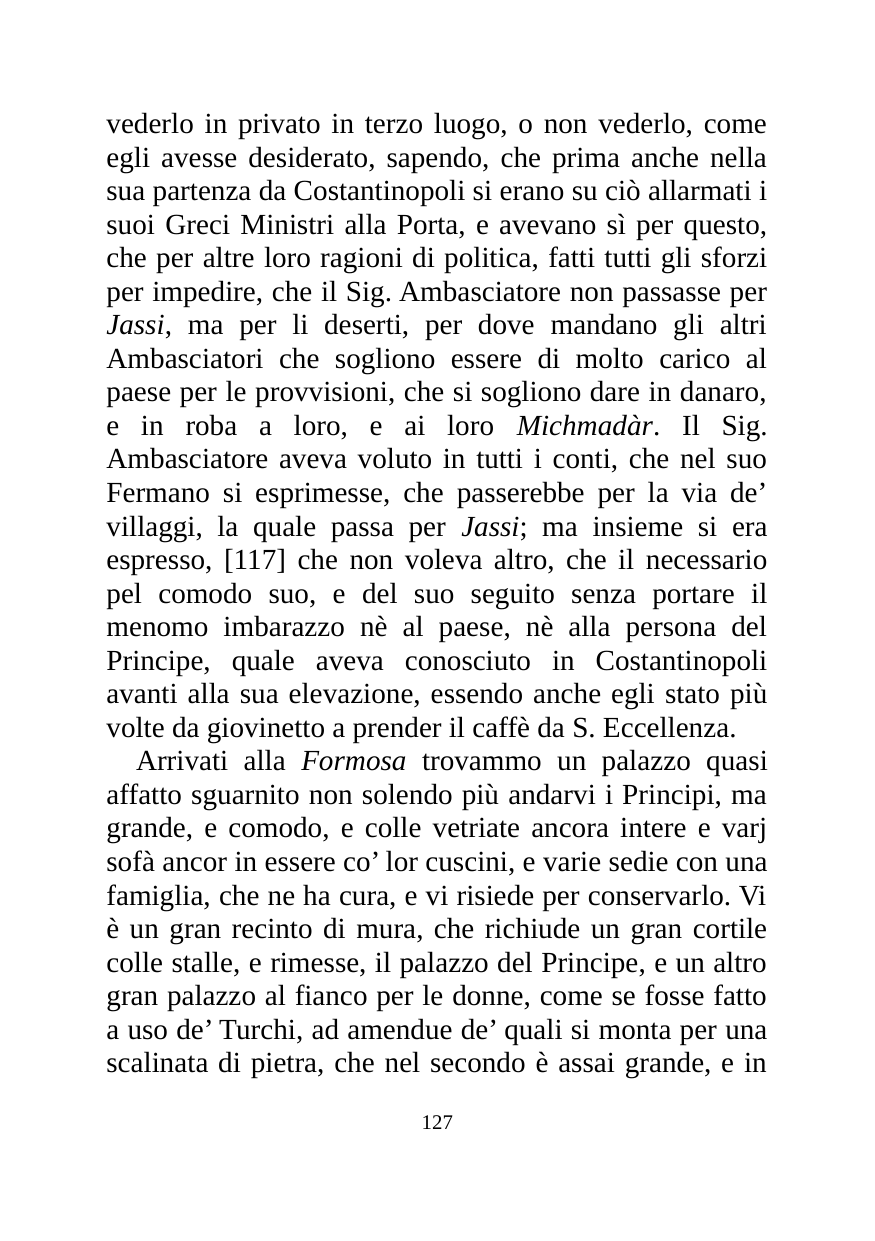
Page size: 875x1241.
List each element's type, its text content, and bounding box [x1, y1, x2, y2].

text Arrivati alla Formosa trovammo un palazzo quasi affatto sguarnito non solendo più andarvi i Principi, ma grande, e comodo, e colle vetriate ancora intere e varj sofà ancor in essere co’ lor cuscini, e varie sedie con una famiglia, che ne ha cura, e vi risiede per conservarlo. Vi è un gran recinto di mura, che richiude un gran cortile colle stalle, e rimesse, il palazzo del Principe, e un altro gran palazzo al fianco per le donne, come se fosse fatto a uso de’ Turchi, ad amendue de’ quali si monta per una scalinata di pietra, che nel secondo è assai grande, e in [106, 743, 768, 1079]
text vederlo in privato in terzo luogo, o non vederlo, come egli avesse desiderato, sapendo, che prima anche nella sua partenza da Costantinopoli si erano su ciò allarmati i suoi Greci Ministri alla Porta, e avevano sì per questo, che per altre loro ragioni di politica, fatti tutti gli sforzi per impedire, che il Sig. Ambasciatore non passasse per Jassi, ma per li deserti, per dove mandano gli altri Ambasciatori che sogliono essere di molto carico al paese per le provvisioni, che si sogliono dare in danaro, e in roba a loro, e ai loro Michmadàr. Il Sig. Ambasciatore aveva voluto in tutti i conti, che nel suo Fermano si esprimesse, che passerebbe per la via de’ villaggi, la quale passa per Jassi; ma insieme si era espresso, [117] che non voleva altro, che il necessario pel comodo suo, e del suo seguito senza portare il menomo imbarazzo nè al paese, nè alla persona del Principe, quale aveva conosciuto in Costantinopoli avanti alla sua elevazione, essendo anche egli stato più volte da giovinetto a prender il caffè da S. Eccellenza. [106, 106, 768, 743]
